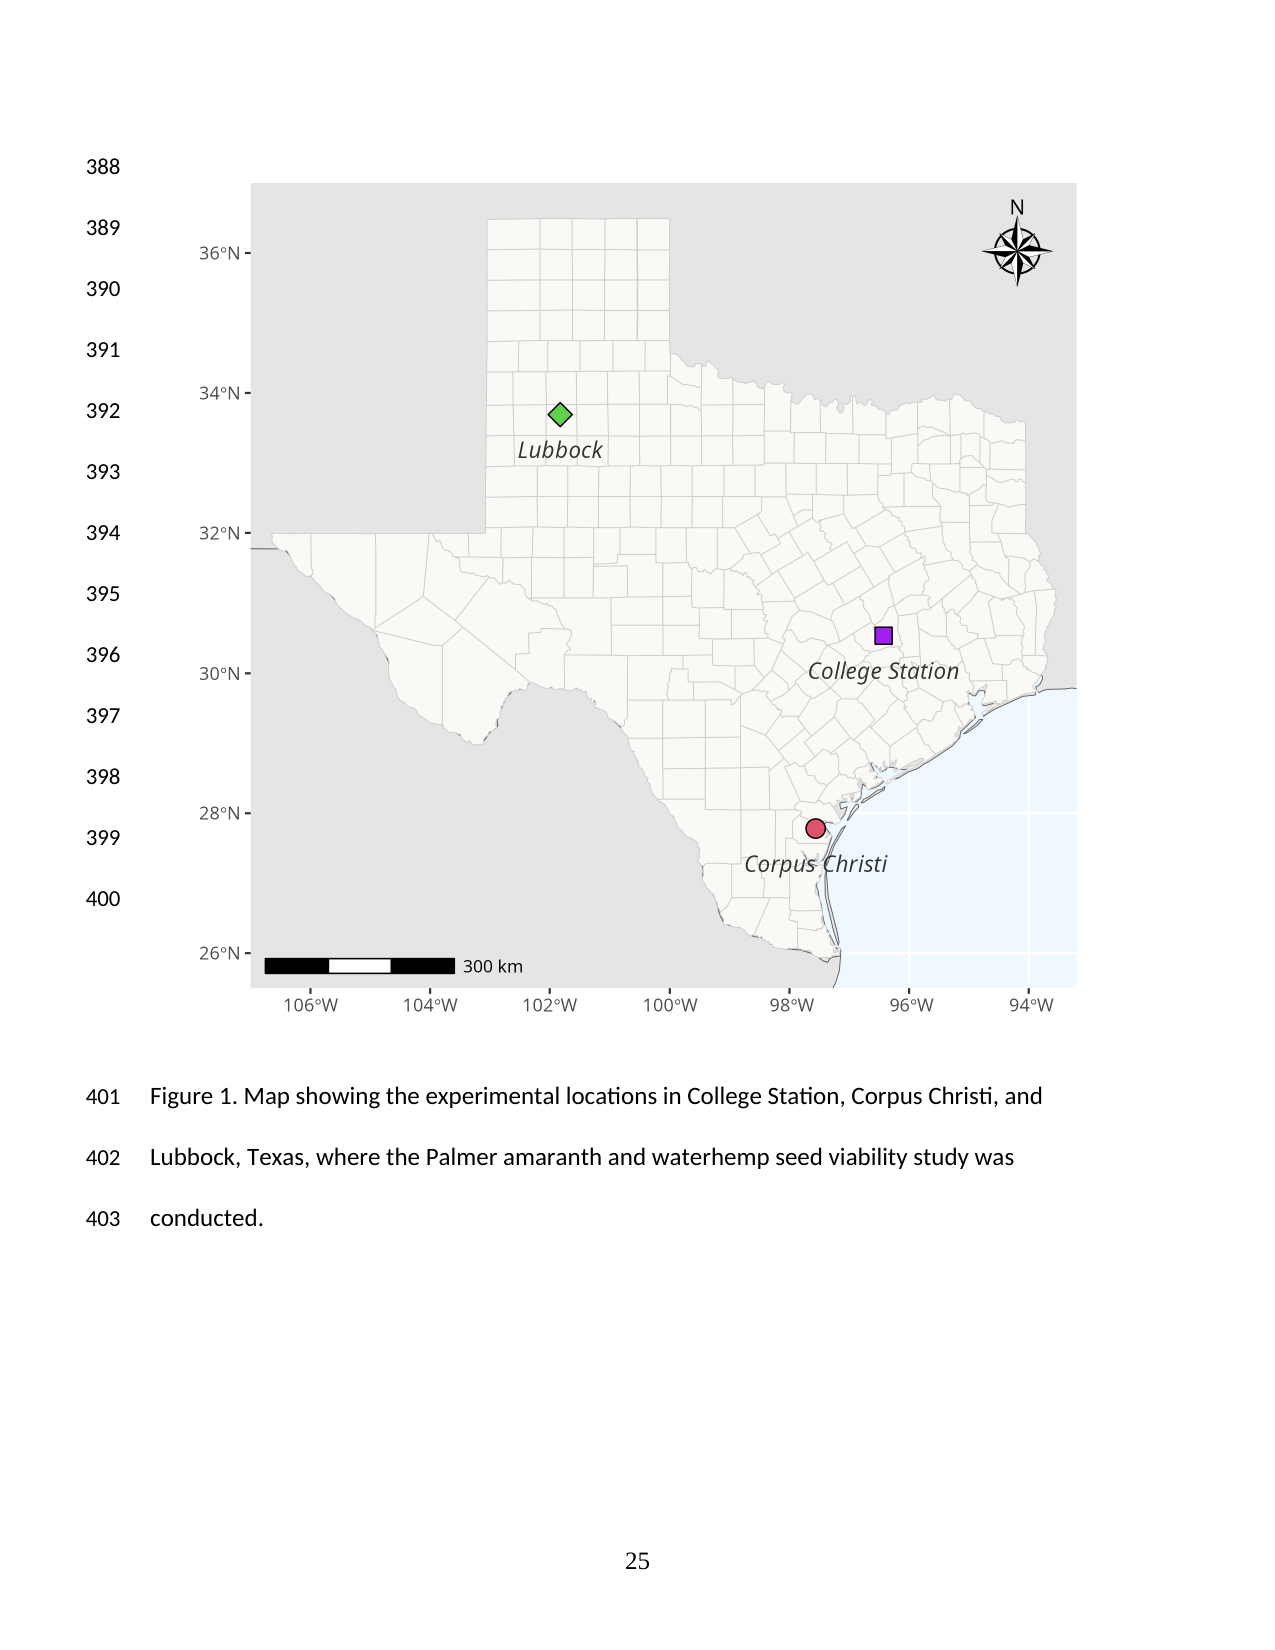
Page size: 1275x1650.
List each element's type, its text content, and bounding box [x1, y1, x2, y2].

picture [187, 150, 1088, 1050]
text Figure 1. Map showing the experimental locations in College Station, Corpus Christi, and Lubbock, Texas, where the Palmer amaranth and waterhemp seed viability study was conducted. [150, 943, 1125, 1233]
